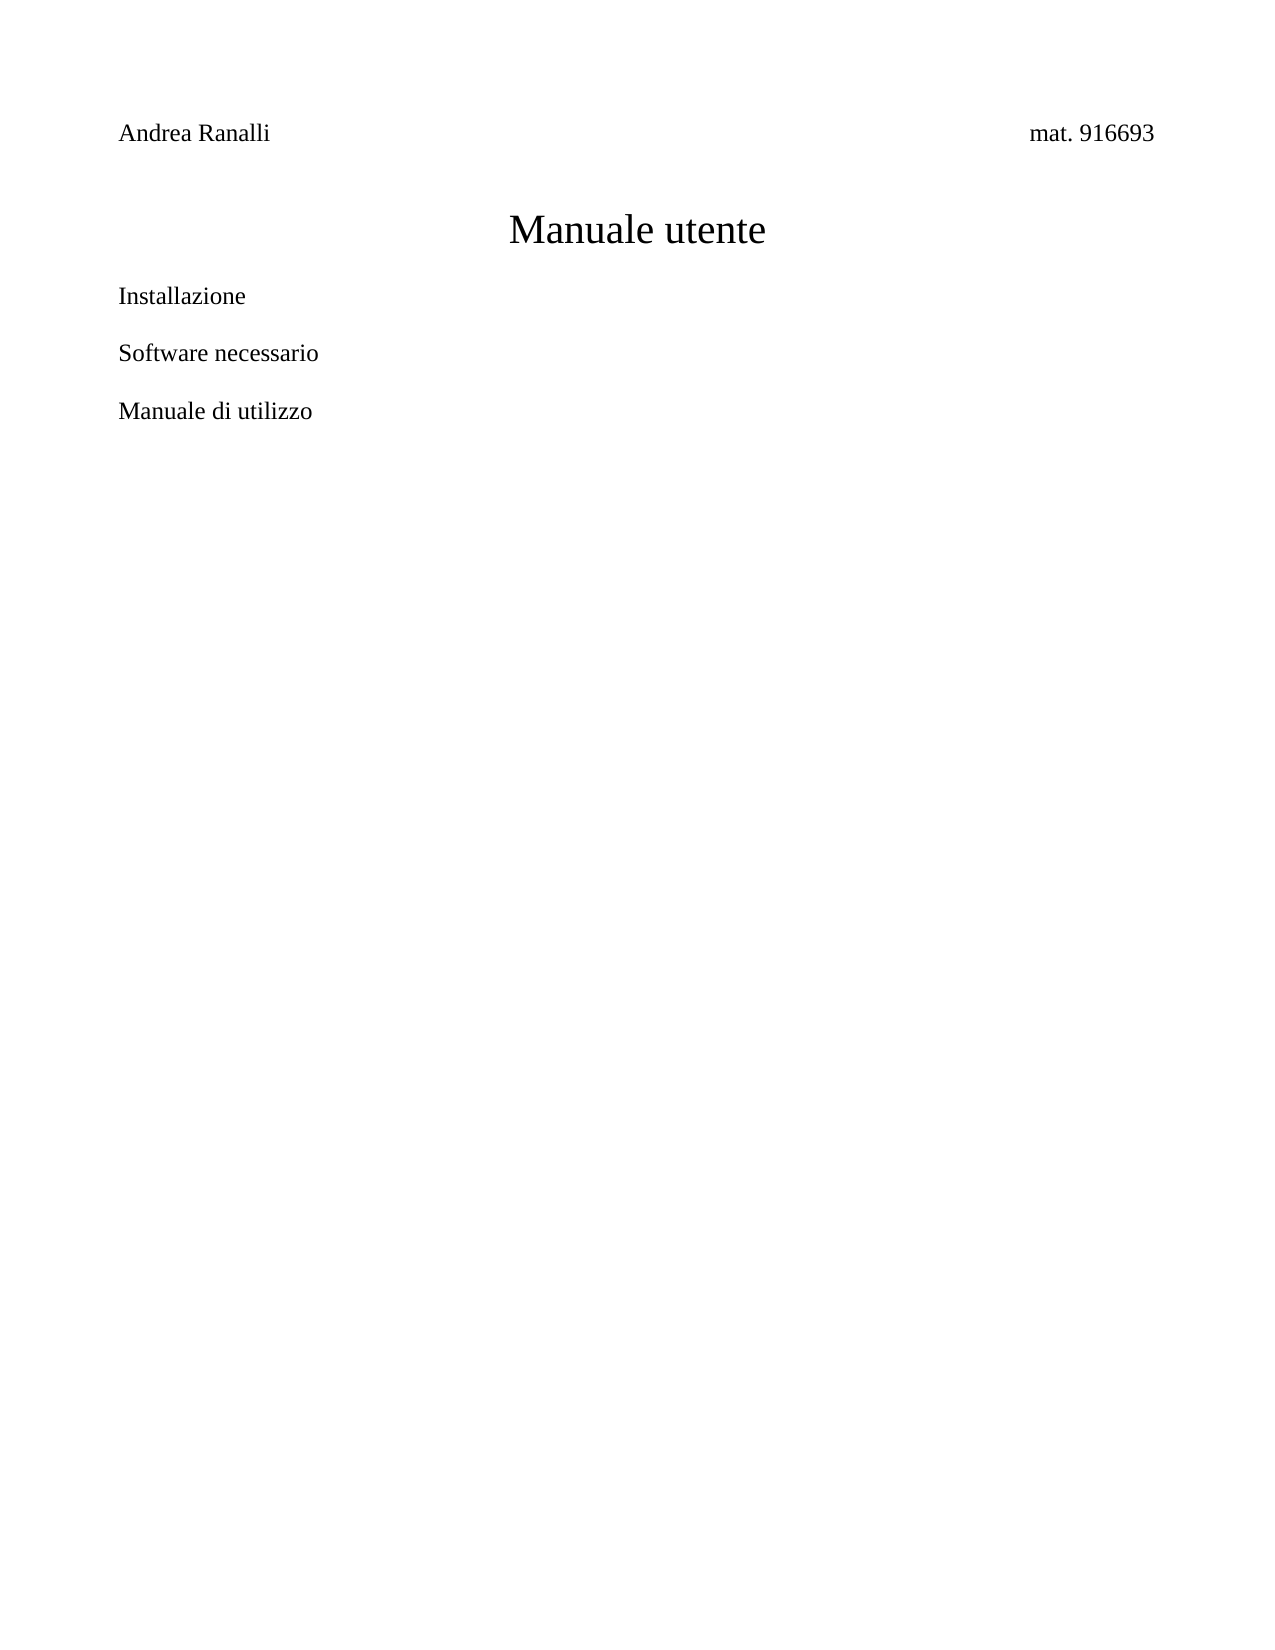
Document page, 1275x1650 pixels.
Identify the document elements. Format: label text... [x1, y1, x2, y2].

text Software necessario [118, 338, 1157, 367]
text Andrea Ranalli mat. 916693 [118, 118, 1157, 147]
text Installazione [118, 281, 1157, 310]
text Manuale di utilizzo [118, 396, 1157, 425]
text Manuale utente [118, 204, 1157, 252]
